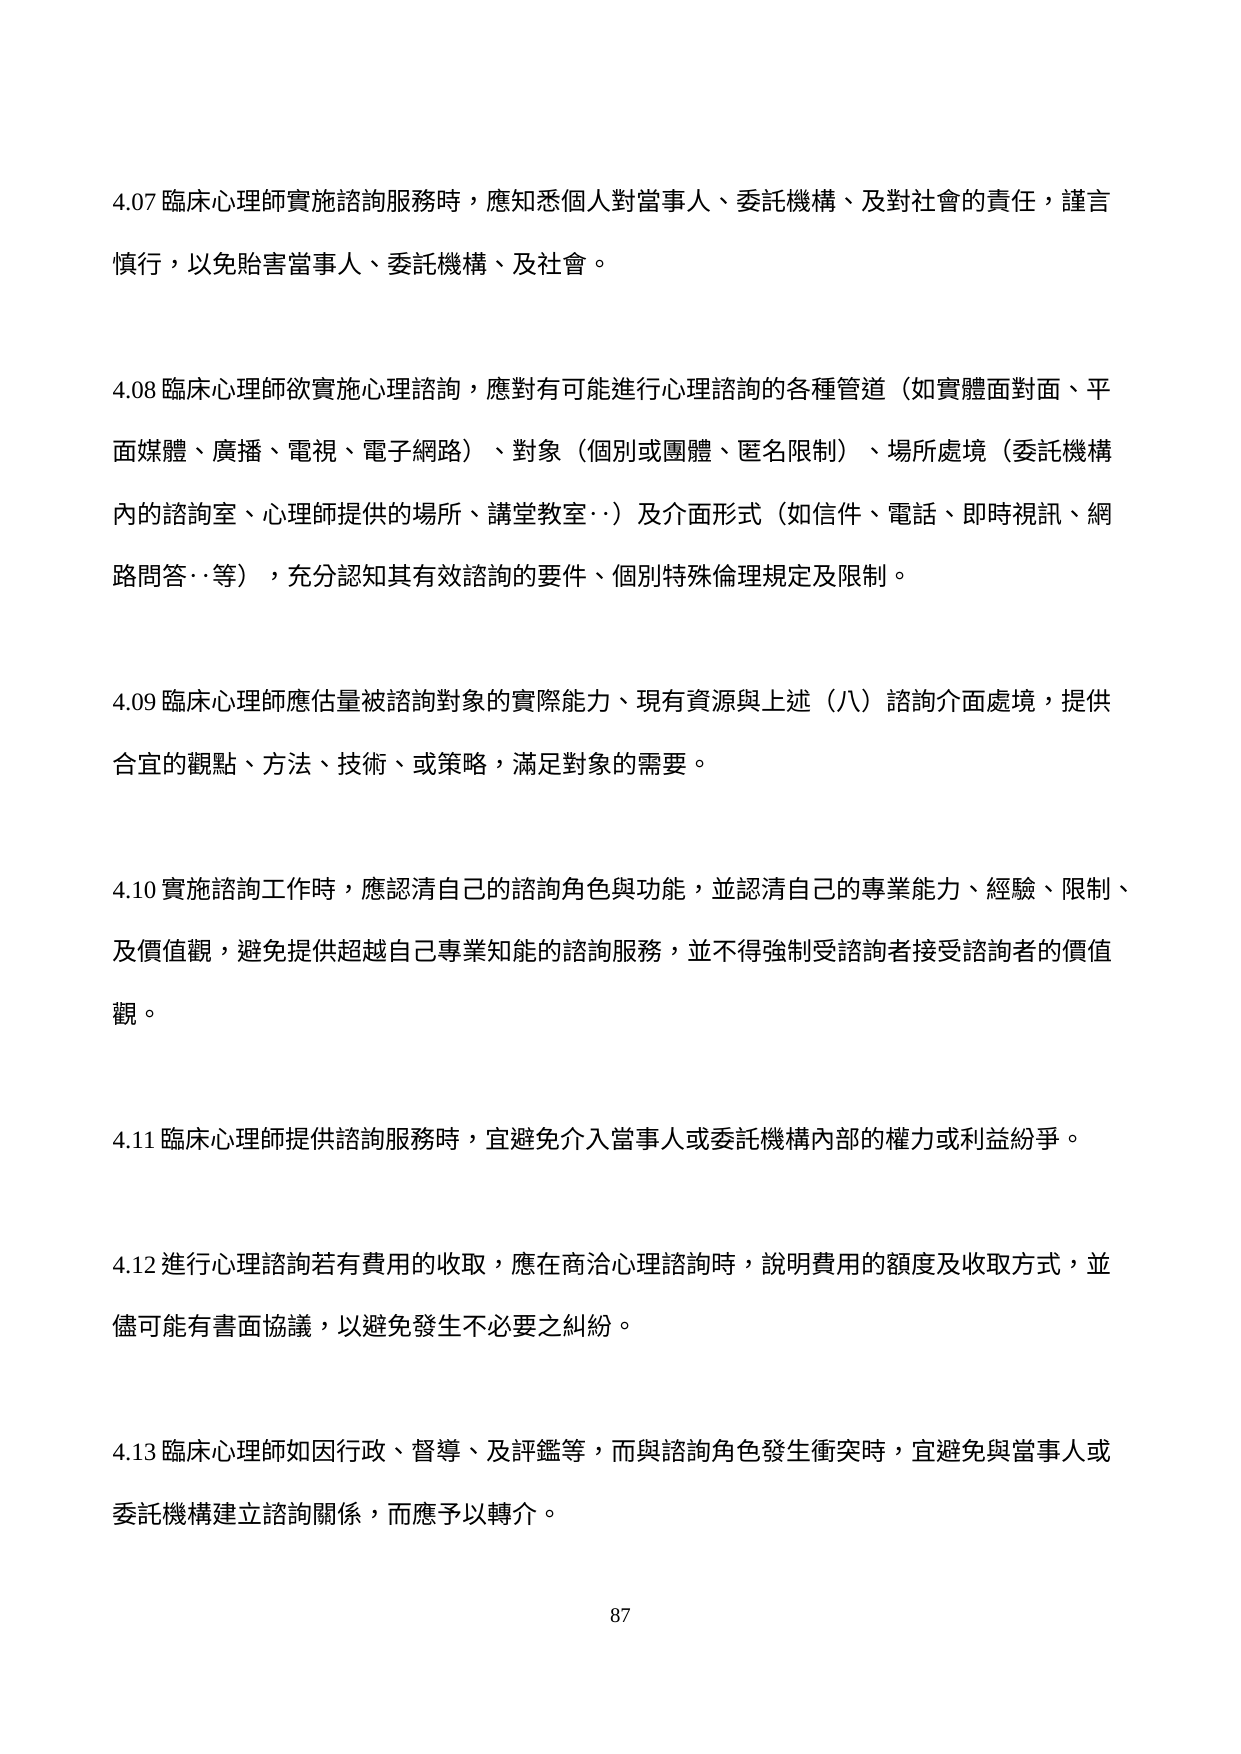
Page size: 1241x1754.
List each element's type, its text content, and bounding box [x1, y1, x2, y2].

text 4.09臨床心理師應估量被諮詢對象的實際能力、現有資源與上述（八）諮詢介面處境，提供合宜的觀點、方法、技術、或策略，滿足對象的需要。 [112, 658, 1128, 783]
text 4.08臨床心理師欲實施心理諮詢，應對有可能進行心理諮詢的各種管道（如實體面對面、平面媒體、廣播、電視、電子網路）、對象（個別或團體、匿名限制）、場所處境（委託機構內的諮詢室、心理師提供的場所、講堂教室‥）及介面形式（如信件、電話、即時視訊、網路問答‥等），充分認知其有效諮詢的要件、個別特殊倫理規定及限制。 [112, 346, 1128, 596]
text 4.13臨床心理師如因行政、督導、及評鑑等，而與諮詢角色發生衝突時，宜避免與當事人或委託機構建立諮詢關係，而應予以轉介。 [112, 1408, 1128, 1533]
text 4.10實施諮詢工作時，應認清自己的諮詢角色與功能，並認清自己的專業能力、經驗、限制、及價值觀，避免提供超越自己專業知能的諮詢服務，並不得強制受諮詢者接受諮詢者的價值觀。 [112, 846, 1128, 1033]
text 4.11臨床心理師提供諮詢服務時，宜避免介入當事人或委託機構內部的權力或利益紛爭。 [112, 1096, 1128, 1158]
text 4.12進行心理諮詢若有費用的收取，應在商洽心理諮詢時，說明費用的額度及收取方式，並儘可能有書面協議，以避免發生不必要之糾紛。 [112, 1221, 1128, 1346]
text 4.07臨床心理師實施諮詢服務時，應知悉個人對當事人、委託機構、及對社會的責任，謹言慎行，以免貽害當事人、委託機構、及社會。 [112, 158, 1128, 283]
